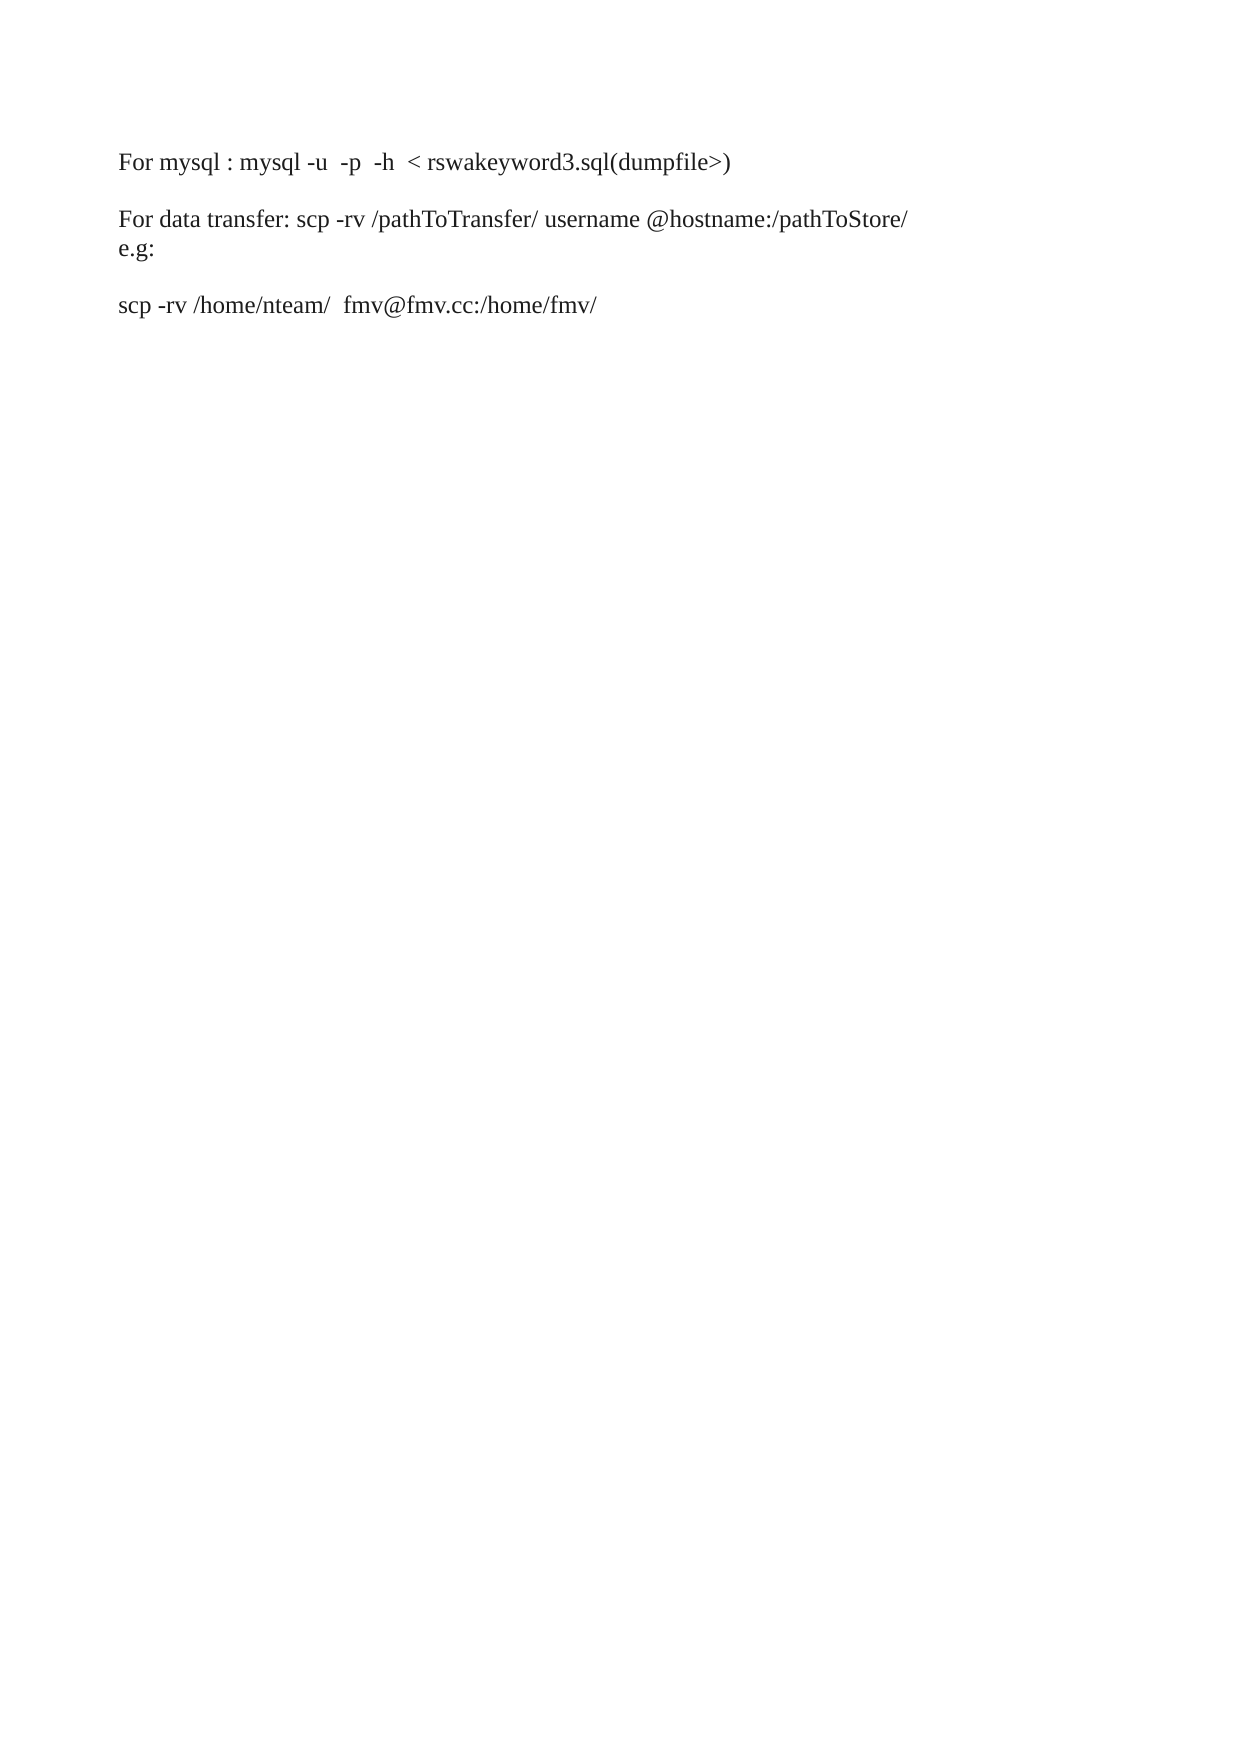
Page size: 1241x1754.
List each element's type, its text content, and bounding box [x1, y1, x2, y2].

text e.g: [118, 233, 1122, 262]
text For mysql : mysql -u -p -h < rswakeyword3.sql(dumpfile>) [118, 147, 1122, 176]
text For data transfer: scp -rv /pathToTransfer/ username @hostname:/pathToStore/ [118, 204, 1122, 233]
text scp -rv /home/nteam/ fmv@fmv.cc:/home/fmv/ [118, 291, 1122, 319]
